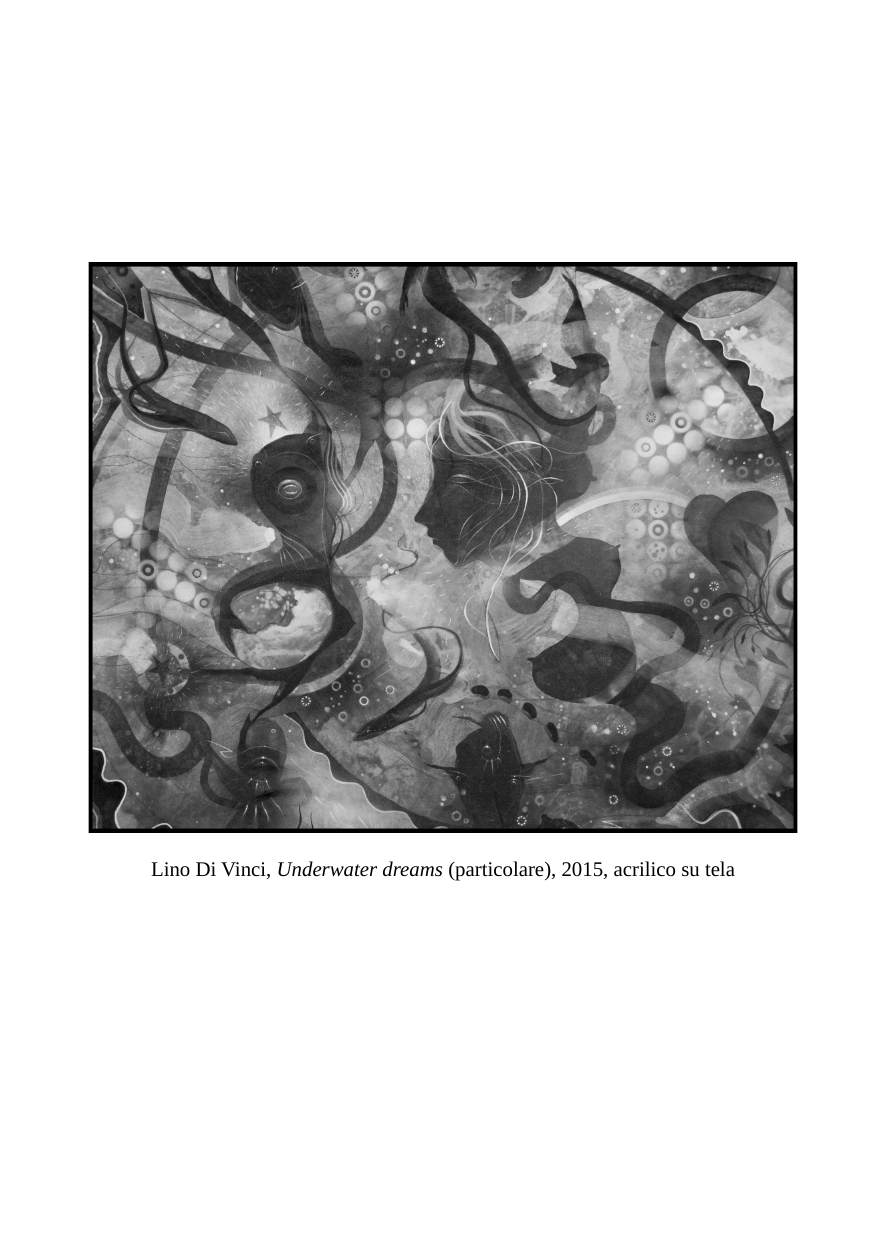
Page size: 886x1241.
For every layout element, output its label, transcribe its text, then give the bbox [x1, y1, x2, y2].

text Lino Di Vinci, Underwater dreams (particolare), 2015, acrilico su tela [88, 857, 797, 881]
picture [88, 262, 798, 833]
